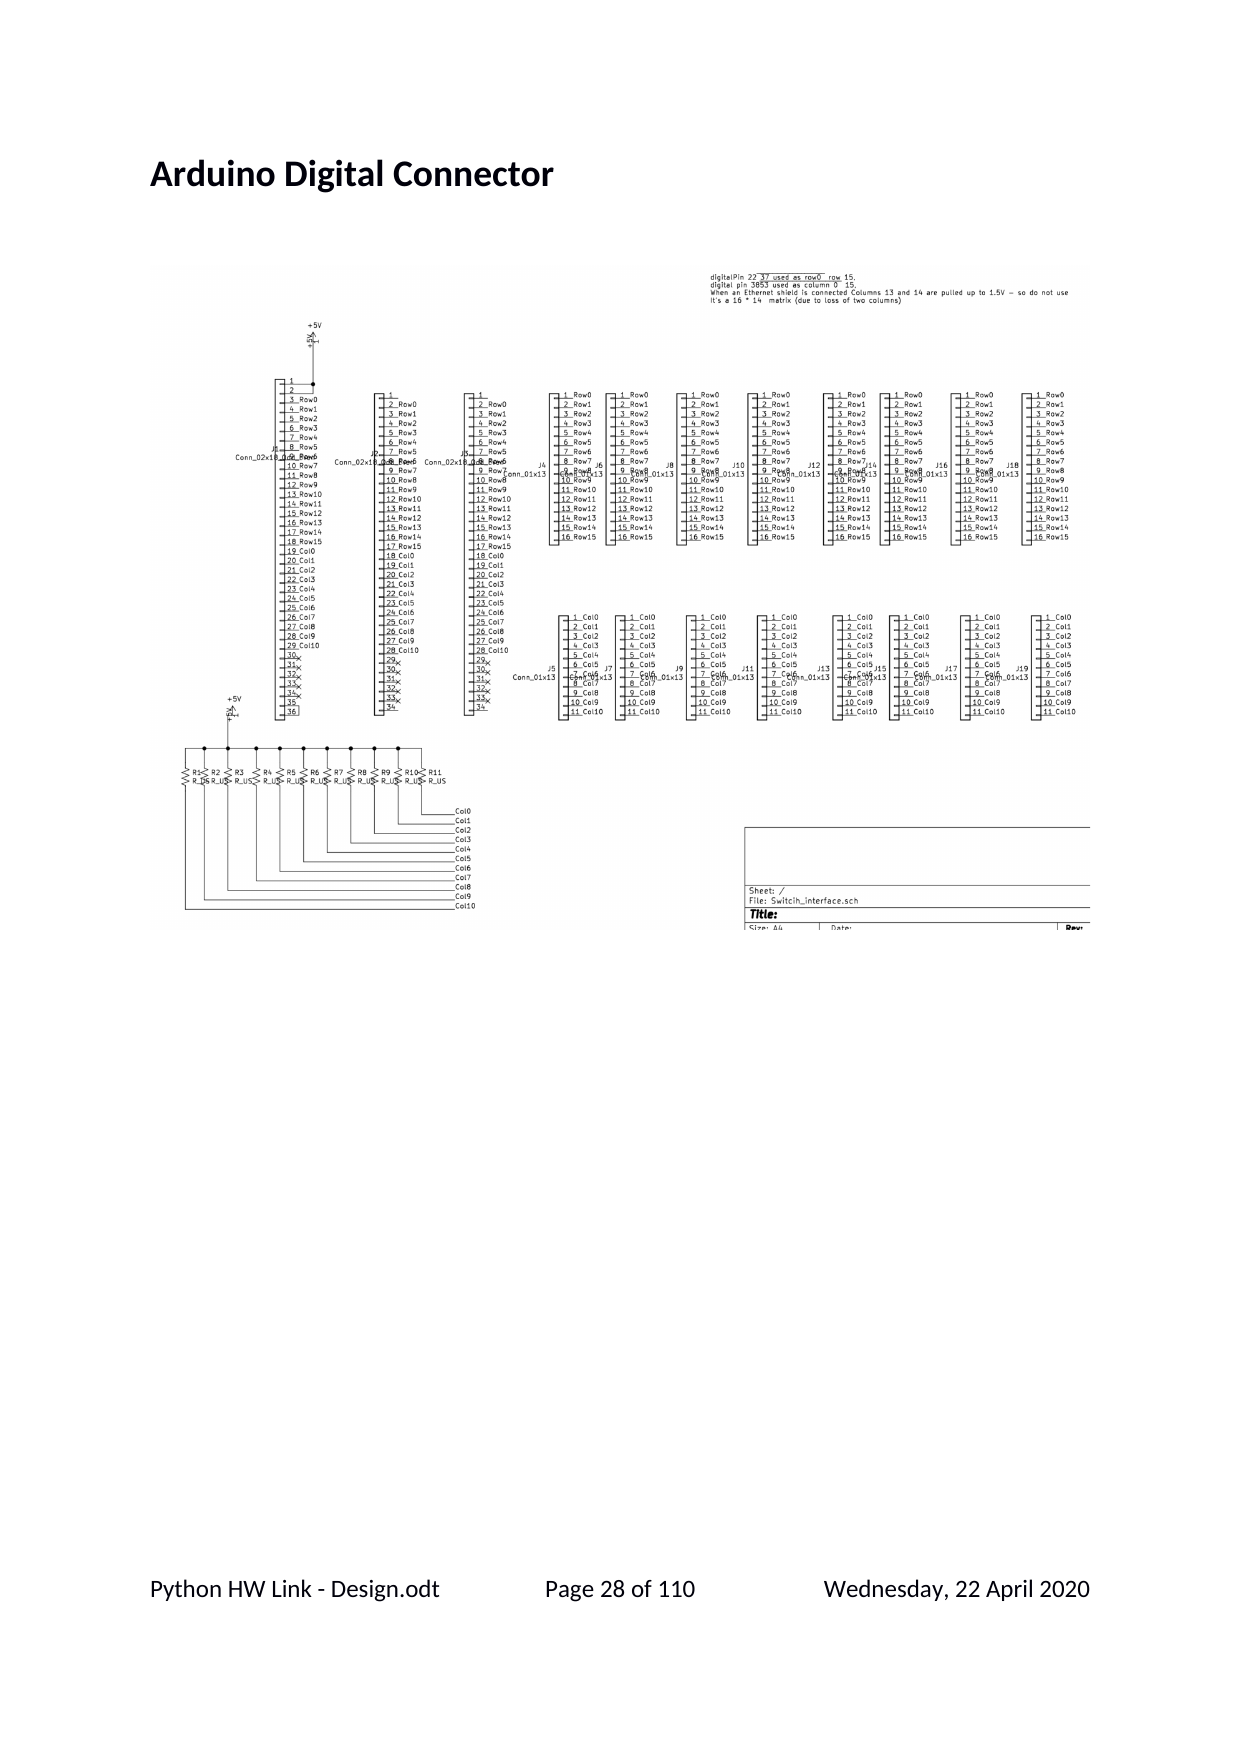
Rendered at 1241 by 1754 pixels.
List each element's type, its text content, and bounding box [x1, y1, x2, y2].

picture [150, 265, 1091, 930]
subtitle Arduino Digital Connector [150, 150, 1090, 196]
